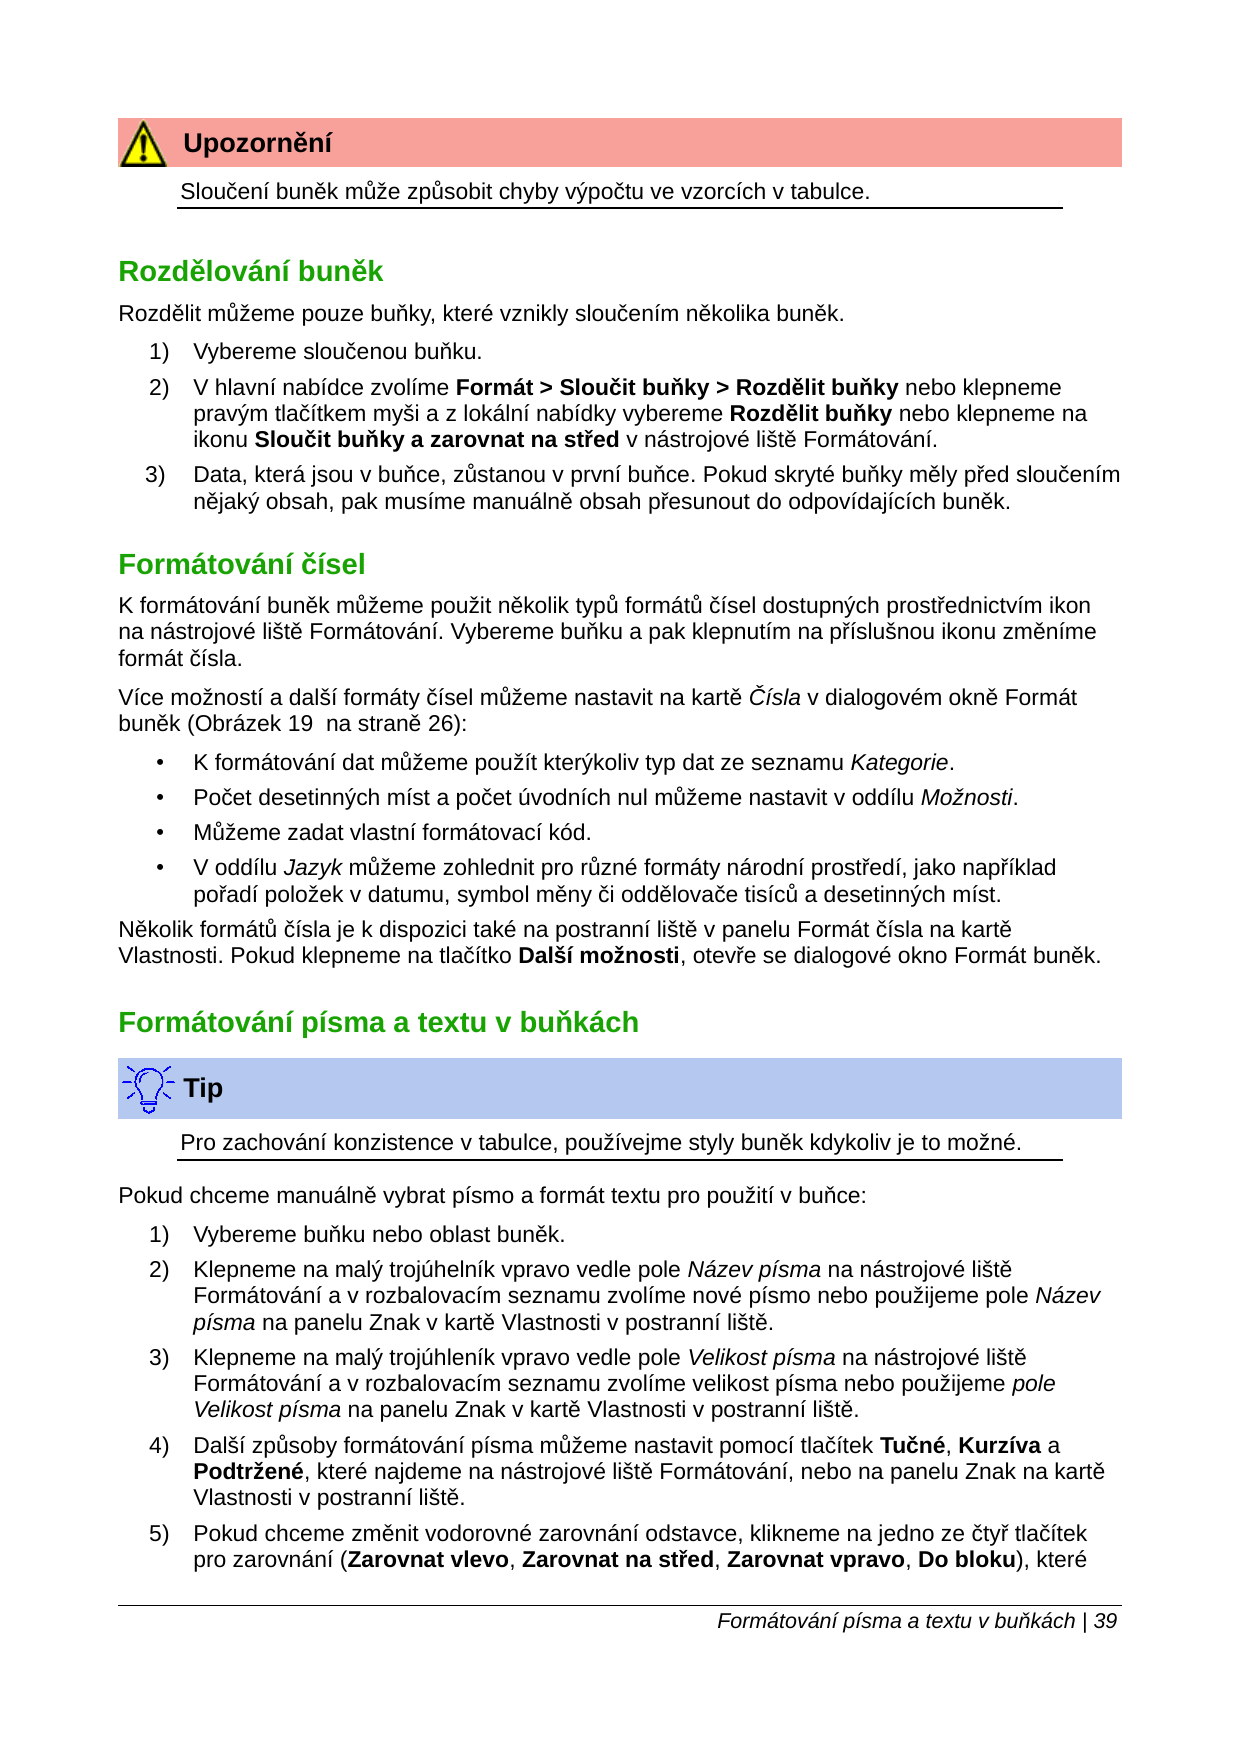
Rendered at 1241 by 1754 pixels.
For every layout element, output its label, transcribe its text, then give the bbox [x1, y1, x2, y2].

text Pokud chceme manuálně vybrat písmo a formát textu pro použití v buňce: [118, 1182, 1122, 1208]
list Můžeme zadat vlastní formátovací kód. [156, 819, 1122, 846]
text Pro zachování konzistence v tabulce, používejme styly buněk kdykoliv je to možné. [177, 1126, 1063, 1159]
list Pokud chceme změnit vodorovné zarovnání odstavce, klikneme na jedno ze čtyř tlačítek pro zarovnání (Zarovnat vlevo, Zarovnat na střed, Zarovnat vpravo, Do bloku), které [169, 1519, 1122, 1572]
list V oddílu Jazyk můžeme zohlednit pro různé formáty národní prostředí, jako například pořadí položek v datumu, symbol měny či oddělovače tisíců a desetinných míst. [156, 854, 1122, 907]
list K formátování dat můžeme použít kterýkoliv typ dat ze seznamu Kategorie. [156, 749, 1122, 775]
subtitle Upozornění [118, 118, 1122, 167]
list Data, která jsou v buňce, zůstanou v první buňce. Pokud skryté buňky měly před sloučením nějaký obsah, pak musíme manuálně obsah přesunout do odpovídajících buněk. [165, 461, 1122, 514]
list V hlavní nabídce zvolíme Formát > Sloučit buňky > Rozdělit buňky nebo klepneme pravým tlačítkem myši a z lokální nabídky vybereme Rozdělit buňky nebo klepneme na ikonu Sloučit buňky a zarovnat na střed v nástrojové liště Formátování. [169, 373, 1122, 453]
subtitle Tip [118, 1070, 1122, 1110]
list Vybereme buňku nebo oblast buněk. [169, 1221, 1122, 1247]
text Sloučení buněk může způsobit chyby výpočtu ve vzorcích v tabulce. [177, 175, 1063, 207]
list Klepneme na malý trojúhleník vpravo vedle pole Velikost písma na nástrojové liště Formátování a v rozbalovacím seznamu zvolíme velikost písma nebo použijeme pole Velikost písma na panelu Znak v kartě Vlastnosti v postranní liště. [169, 1344, 1122, 1423]
list Počet desetinných míst a počet úvodních nul můžeme nastavit v oddílu Možnosti. [156, 784, 1122, 810]
list Vybereme sloučenou buňku. [169, 338, 1122, 365]
text K formátování buněk můžeme použit několik typů formátů čísel dostupných prostřednictvím ikon na nástrojové liště Formátování. Vybereme buňku a pak klepnutím na příslušnou ikonu změníme formát čísla. [118, 592, 1122, 671]
subtitle Rozdělování buněk [118, 254, 1122, 288]
picture [119, 1058, 179, 1118]
picture [119, 119, 167, 167]
list Klepneme na malý trojúhelník vpravo vedle pole Název písma na nástrojové liště Formátování a v rozbalovacím seznamu zvolíme nové písmo nebo použijeme pole Název písma na panelu Znak v kartě Vlastnosti v postranní liště. [169, 1256, 1122, 1335]
subtitle Formátování čísel [118, 547, 1122, 580]
text Rozdělit můžeme pouze buňky, které vznikly sloučením několika buněk. [118, 299, 1122, 326]
text Několik formátů čísla je k dispozici také na postranní liště v panelu Formát čísla na kartě Vlastnosti. Pokud klepneme na tlačítko Další možnosti, otevře se dialogové okno Formát buněk. [118, 916, 1122, 969]
subtitle Formátování písma a textu v buňkách [118, 1005, 1122, 1038]
list Více možností a další formáty čísel můžeme nastavit na kartě Čísla v dialogovém okně Formát buněk (Obrázek 19 na straně 25): [118, 683, 1122, 736]
list Další způsoby formátování písma můžeme nastavit pomocí tlačítek Tučné, Kurzíva a Podtržené, které najdeme na nástrojové liště Formátování, nebo na panelu Znak na kartě Vlastnosti v postranní liště. [169, 1432, 1122, 1511]
